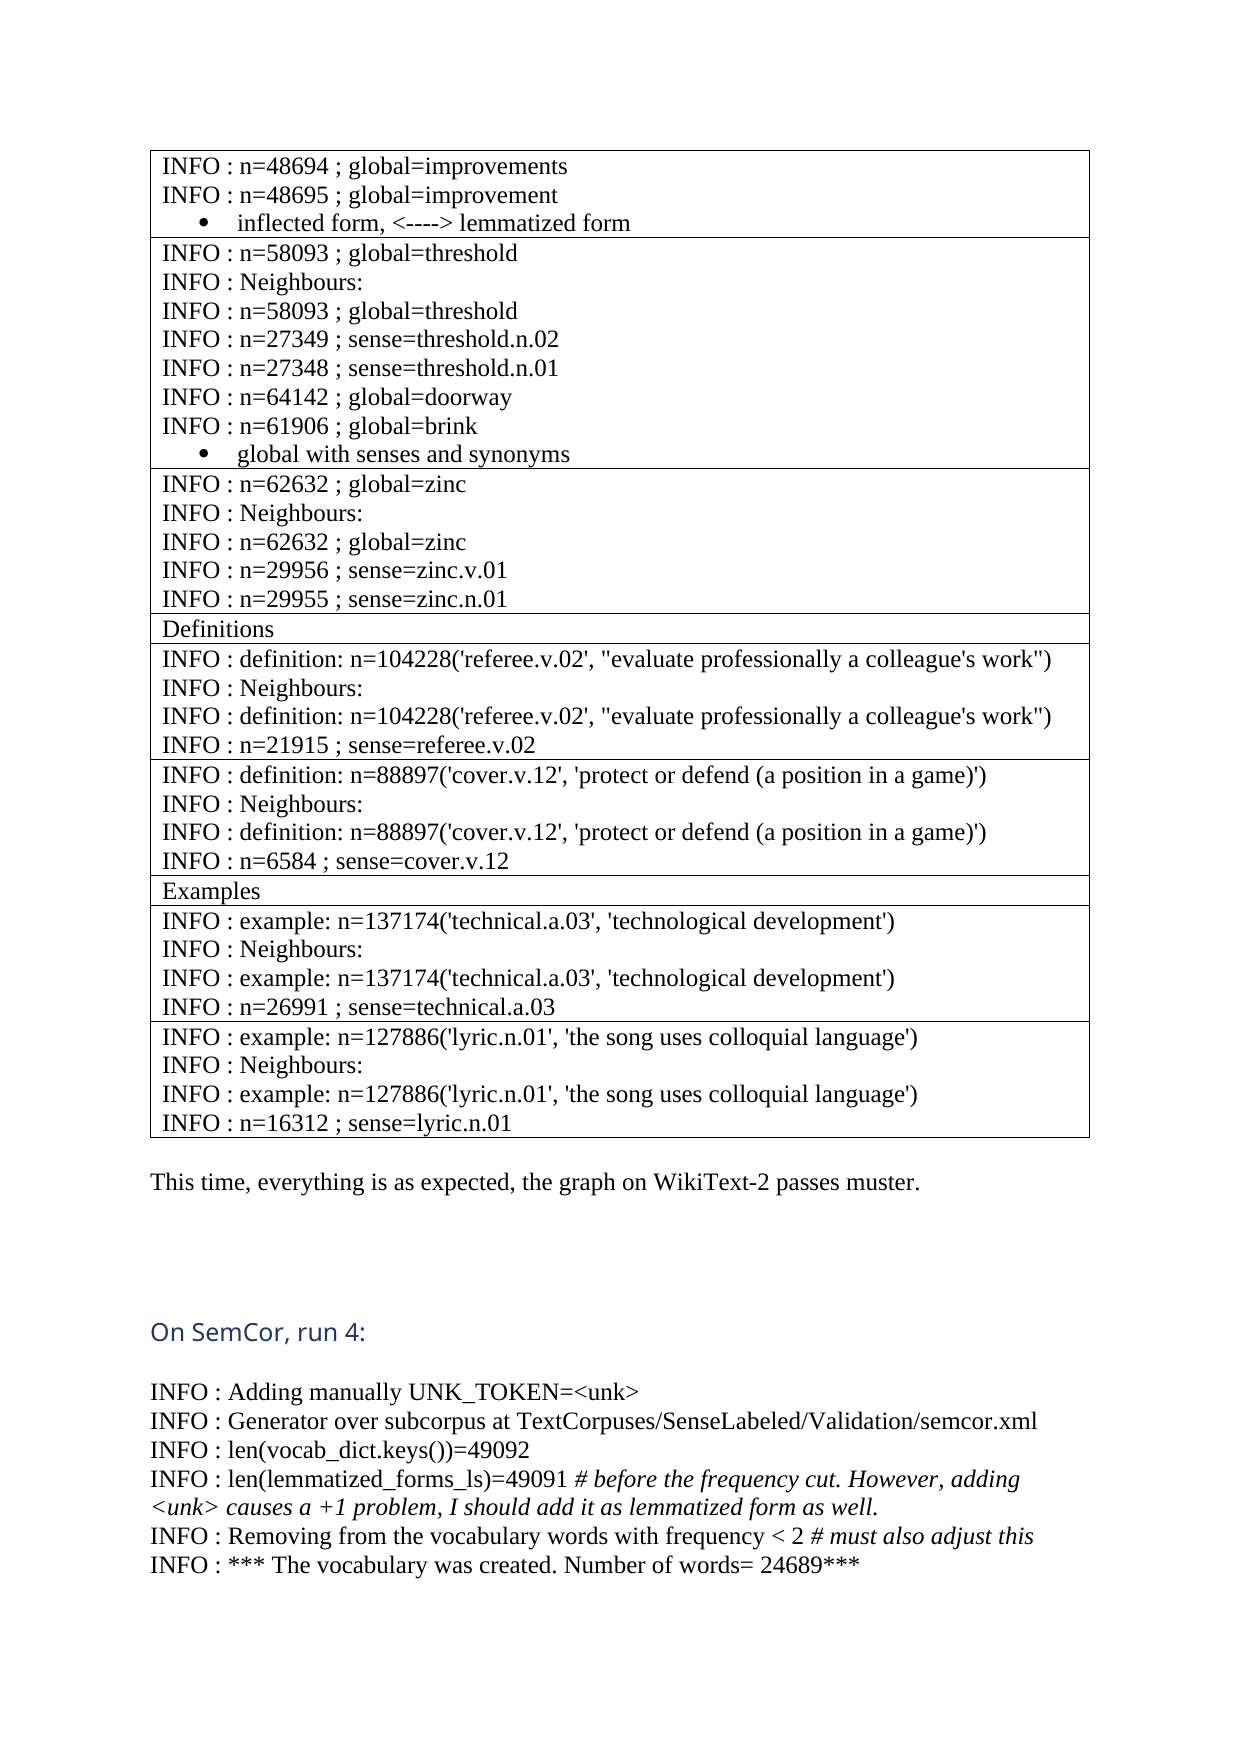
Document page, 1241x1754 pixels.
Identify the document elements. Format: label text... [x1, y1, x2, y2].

table_cell INFO : n=62632 ; global=zinc INFO : Neighbours: INFO : n=62632 ; global=zinc INFO : n=29956 ; sense=zinc.v.01 INFO : n=29955 ; sense=zinc.n.01 [151, 469, 1089, 613]
table_cell Examples [151, 876, 1089, 905]
table_cell INFO : definition: n=104228('referee.v.02', "evaluate professionally a colleague's work") INFO : Neighbours: INFO : definition: n=104228('referee.v.02', "evaluate professionally a colleague's work") INFO : n=21915 ; sense=referee.v.02 [151, 644, 1089, 759]
text INFO : Generator over subcorpus at TextCorpuses/SenseLabeled/Validation/semcor.xml [150, 1406, 1090, 1435]
table_cell INFO : example: n=137174('technical.a.03', 'technological development') INFO : Neighbours: INFO : example: n=137174('technical.a.03', 'technological development') INFO : n=26991 ; sense=technical.a.03 [151, 906, 1089, 1021]
text INFO : *** The vocabulary was created. Number of words= 24689*** [150, 1550, 1090, 1579]
text INFO : len(vocab_dict.keys())=49092 [150, 1435, 1090, 1464]
text INFO : len(lemmatized_forms_ls)=49091 # before the frequency cut. However, adding <unk> causes a +1 problem, I should add it as lemmatized form as well. [150, 1464, 1090, 1521]
subtitle On SemCor, run 4: [150, 1314, 1090, 1349]
text This time, everything is as expected, the graph on WikiText-2 passes muster. [150, 1167, 1090, 1195]
table_cell INFO : example: n=127886('lyric.n.01', 'the song uses colloquial language') INFO : Neighbours: INFO : example: n=127886('lyric.n.01', 'the song uses colloquial language') INFO : n=16312 ; sense=lyric.n.01 [151, 1022, 1089, 1137]
text INFO : Adding manually UNK_TOKEN=<unk> [150, 1377, 1090, 1406]
table_cell INFO : n=48694 ; global=improvements INFO : n=48695 ; global=improvement inflected form, <----> lemmatized form [151, 151, 1089, 237]
table_cell INFO : definition: n=88897('cover.v.12', 'protect or defend (a position in a game)') INFO : Neighbours: INFO : definition: n=88897('cover.v.12', 'protect or defend (a position in a game)') INFO : n=6584 ; sense=cover.v.12 [151, 760, 1089, 875]
text INFO : Removing from the vocabulary words with frequency < 2 # must also adjust this [150, 1521, 1090, 1550]
table_cell INFO : n=58093 ; global=threshold INFO : Neighbours: INFO : n=58093 ; global=threshold INFO : n=27349 ; sense=threshold.n.02 INFO : n=27348 ; sense=threshold.n.01 INFO : n=64142 ; global=doorway INFO : n=61906 ; global=brink global with senses and synonyms [151, 238, 1089, 468]
table_cell Definitions [151, 614, 1089, 643]
